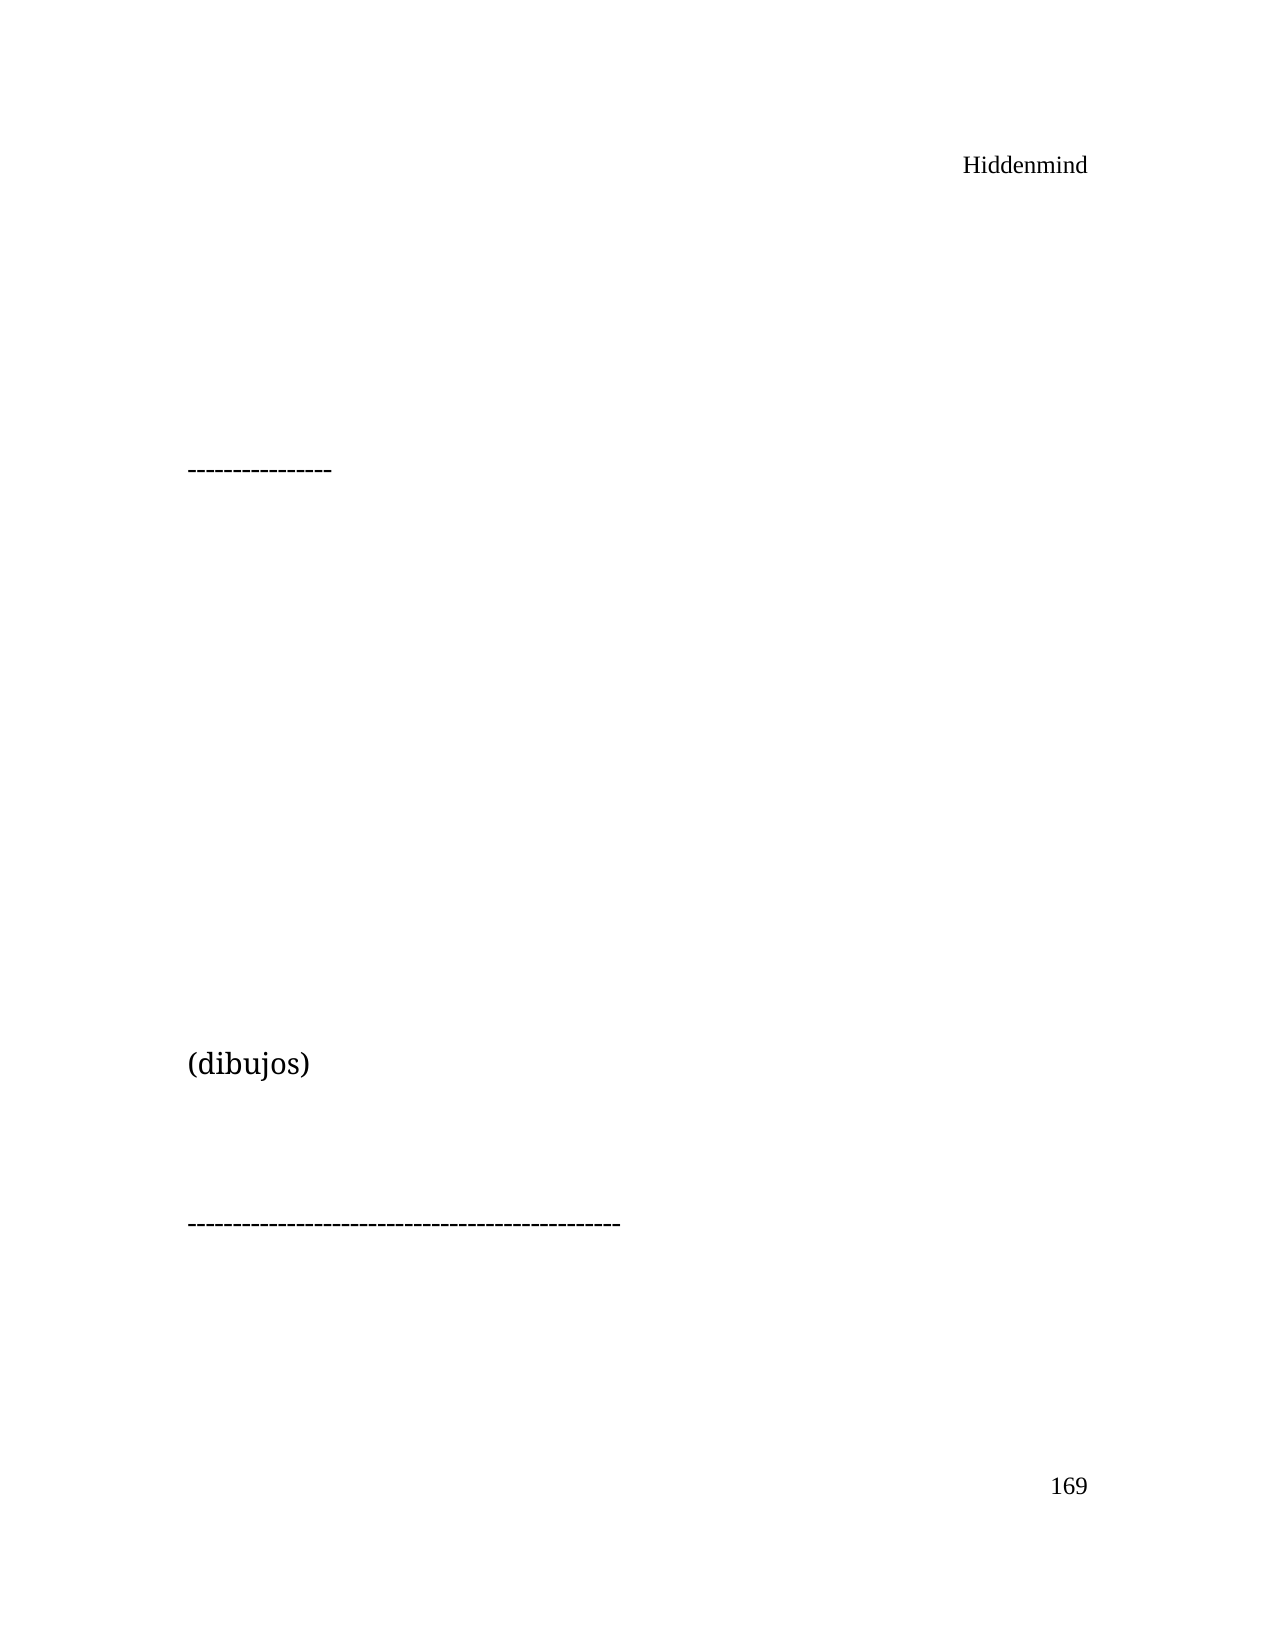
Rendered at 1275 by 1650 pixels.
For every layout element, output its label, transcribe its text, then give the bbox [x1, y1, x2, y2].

text ------------------------------------------------ [187, 1202, 1087, 1242]
text ---------------- [187, 448, 1087, 488]
text (dibujos) [187, 1043, 1087, 1083]
